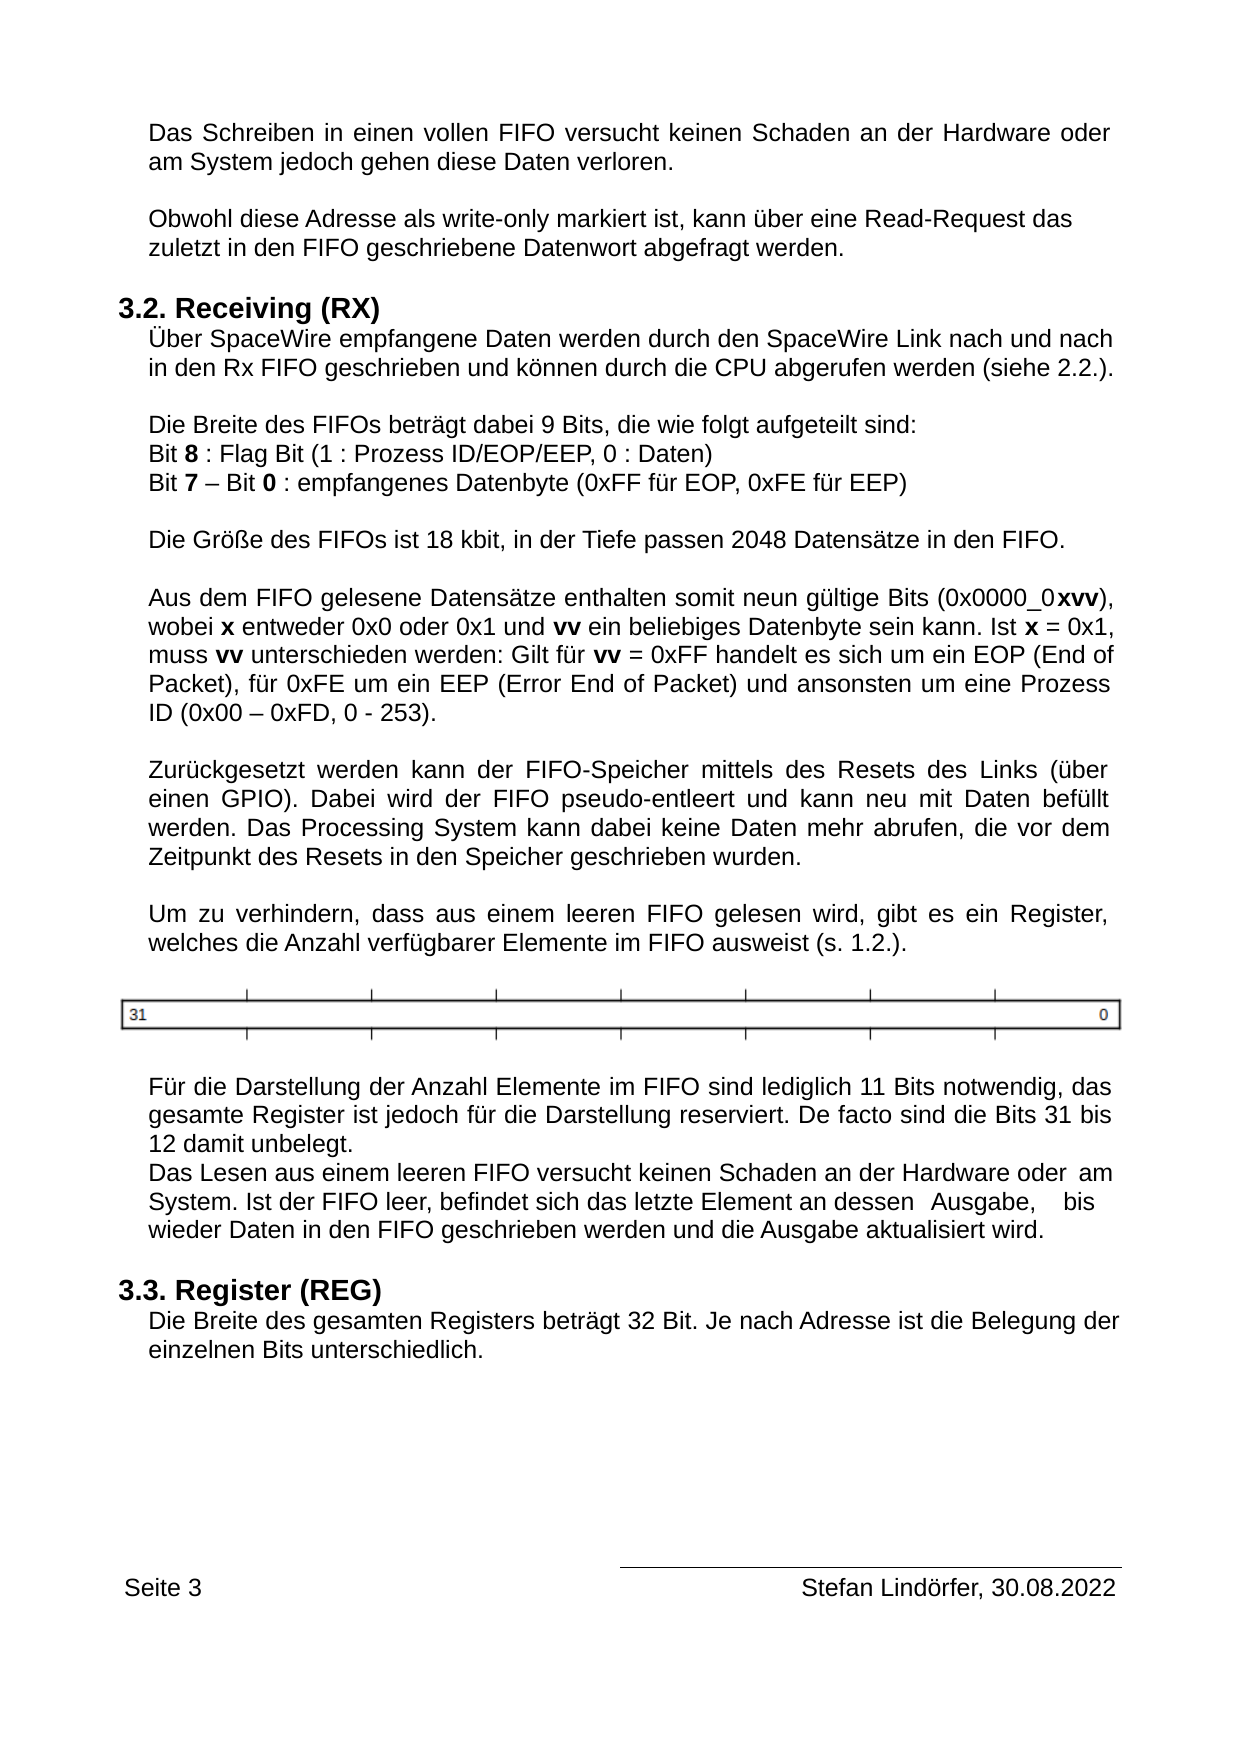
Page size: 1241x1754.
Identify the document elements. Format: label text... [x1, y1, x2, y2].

text Über SpaceWire empfangene Daten werden durch den SpaceWire Link nach und nach in den Rx FIFO geschrieben und können durch die CPU abgerufen werden (siehe 2.2.). [118, 324, 1122, 382]
text Die Größe des FIFOs ist 18 kbit, in der Tiefe passen 2048 Datensätze in den FIFO. [118, 525, 1122, 554]
text Die Breite des gesamten Registers beträgt 32 Bit. Je nach Adresse ist die Belegung der einzelnen Bits unterschiedlich. [118, 1306, 1122, 1364]
text Das Lesen aus einem leeren FIFO versucht keinen Schaden an der Hardware oder am System. Ist der FIFO leer, befindet sich das letzte Element an dessen Ausgabe, bis wieder Daten in den FIFO geschrieben werden und die Ausgabe aktualisiert wird. [118, 1158, 1122, 1244]
text Bit 7 – Bit 0 : empfangenes Datenbyte (0xFF für EOP, 0xFE für EEP) [118, 468, 1122, 497]
text Die Breite des FIFOs beträgt dabei 9 Bits, die wie folgt aufgeteilt sind: [118, 410, 1122, 439]
text 3.2. Receiving (RX) [118, 291, 1122, 324]
picture [118, 985, 1123, 1043]
text Aus dem FIFO gelesene Datensätze enthalten somit neun gültige Bits (0x0000_0xvv), wobei x entweder 0x0 oder 0x1 und vv ein beliebiges Datenbyte sein kann. Ist x = 0x1, muss vv unterschieden werden: Gilt für vv = 0xFF handelt es sich um ein EOP (End of Packet), für 0xFE um ein EEP (Error End of Packet) und ansonsten um eine Prozess ID (0x00 – 0xFD, 0 - 253). [118, 583, 1122, 727]
text Um zu verhindern, dass aus einem leeren FIFO gelesen wird, gibt es ein Register, welches die Anzahl verfügbarer Elemente im FIFO ausweist (s. 1.2.). [118, 899, 1122, 957]
text 3.3. Register (REG) [118, 1273, 1122, 1306]
text Zurückgesetzt werden kann der FIFO-Speicher mittels des Resets des Links (über einen GPIO). Dabei wird der FIFO pseudo-entleert und kann neu mit Daten befüllt werden. Das Processing System kann dabei keine Daten mehr abrufen, die vor dem Zeitpunkt des Resets in den Speicher geschrieben wurden. [118, 755, 1122, 870]
text Für die Darstellung der Anzahl Elemente im FIFO sind lediglich 11 Bits notwendig, das gesamte Register ist jedoch für die Darstellung reserviert. De facto sind die Bits 31 bis 12 damit unbelegt. [118, 1071, 1122, 1158]
text Das Schreiben in einen vollen FIFO versucht keinen Schaden an der Hardware oder am System jedoch gehen diese Daten verloren. [118, 118, 1122, 176]
text Bit 8 : Flag Bit (1 : Prozess ID/EOP/EEP, 0 : Daten) [118, 439, 1122, 468]
text Obwohl diese Adresse als write-only markiert ist, kann über eine Read-Request das zuletzt in den FIFO geschriebene Datenwort abgefragt werden. [118, 204, 1122, 262]
